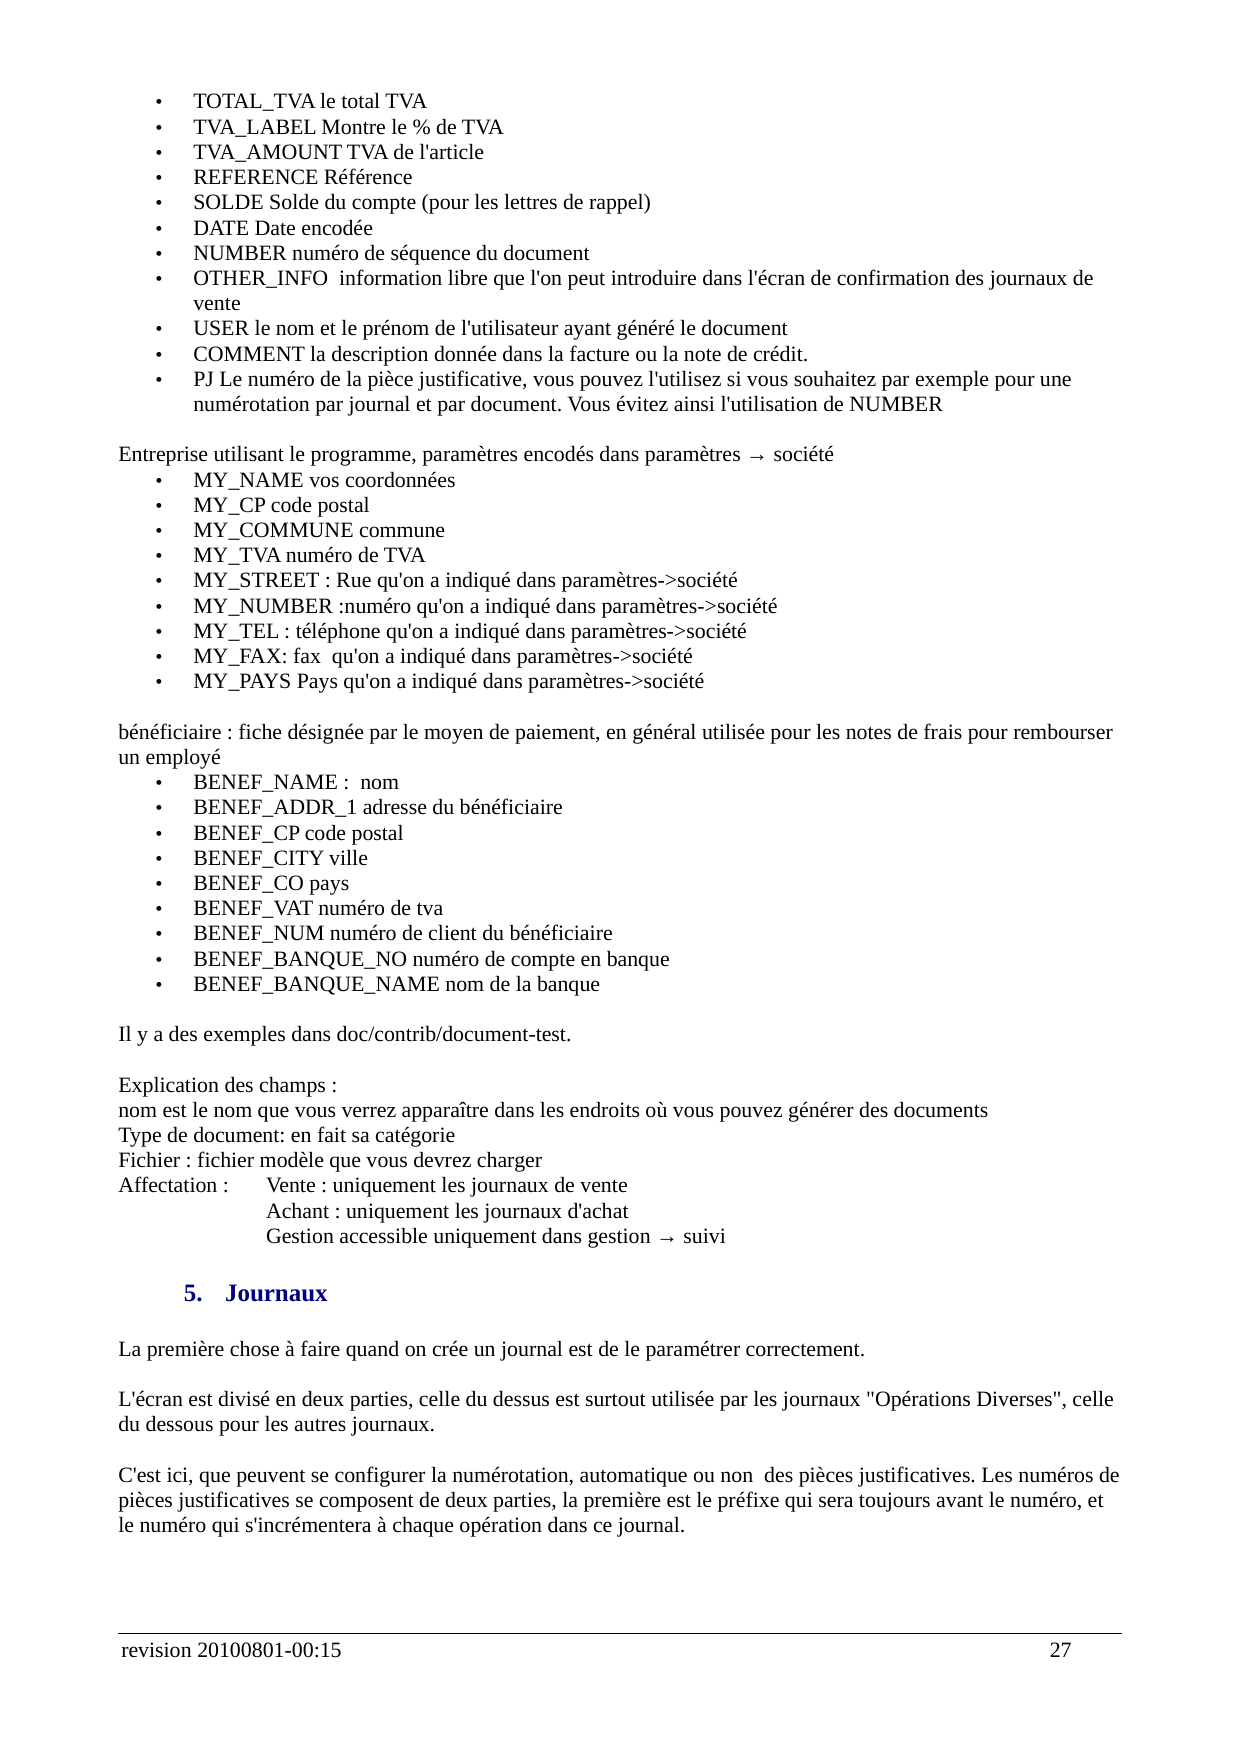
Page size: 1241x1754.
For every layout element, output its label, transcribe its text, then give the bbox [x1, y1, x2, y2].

list TVA_LABEL Montre le % de TVA [156, 114, 1122, 139]
list MY_CP code postal [156, 492, 1122, 517]
list BENEF_CITY ville [156, 845, 1122, 870]
list OTHER_INFO information libre que l'on peut introduire dans l'écran de confirmation des journaux de vente [156, 265, 1122, 315]
list COMMENT la description donnée dans la facture ou la note de crédit. [156, 341, 1122, 366]
list MY_NAME vos coordonnées [156, 467, 1122, 492]
list MY_PAYS Pays qu'on a indiqué dans paramètres->société [156, 668, 1122, 693]
list TVA_AMOUNT TVA de l'article [156, 139, 1122, 164]
text Achant : uniquement les journaux d'achat [118, 1198, 1122, 1223]
list MY_STREET : Rue qu'on a indiqué dans paramètres->société [156, 567, 1122, 593]
text Type de document: en fait sa catégorie [118, 1122, 1122, 1147]
list BENEF_CO pays [156, 870, 1122, 895]
list MY_FAX: fax qu'on a indiqué dans paramètres->société [156, 643, 1122, 668]
list SOLDE Solde du compte (pour les lettres de rappel) [156, 189, 1122, 214]
list BENEF_CP code postal [156, 819, 1122, 845]
text Entreprise utilisant le programme, paramètres encodés dans paramètres → société [118, 441, 1122, 467]
text bénéficiaire : fiche désignée par le moyen de paiement, en général utilisée pour les notes de frais pour rembourser un employé [118, 719, 1122, 769]
list USER le nom et le prénom de l'utilisateur ayant généré le document [156, 315, 1122, 341]
text Il y a des exemples dans doc/contrib/document-test. [118, 1021, 1122, 1046]
list MY_TVA numéro de TVA [156, 542, 1122, 567]
text Fichier : fichier modèle que vous devrez charger [118, 1147, 1122, 1172]
list BENEF_BANQUE_NAME nom de la banque [156, 971, 1122, 996]
text La première chose à faire quand on crée un journal est de le paramétrer correctement. [118, 1336, 1122, 1361]
list MY_TEL : téléphone qu'on a indiqué dans paramètres->société [156, 618, 1122, 643]
text L'écran est divisé en deux parties, celle du dessus est surtout utilisée par les journaux "Opérations Diverses", celle du dessous pour les autres journaux. [118, 1386, 1122, 1437]
text Affectation : Vente : uniquement les journaux de vente [118, 1172, 1122, 1198]
list REFERENCE Référence [156, 164, 1122, 189]
text C'est ici, que peuvent se configurer la numérotation, automatique ou non des pièces justificatives. Les numéros de pièces justificatives se composent de deux parties, la première est le préfixe qui sera toujours avant le numéro, et le numéro qui s'incrémentera à chaque opération dans ce journal. [118, 1462, 1122, 1537]
text Explication des champs : [118, 1072, 1122, 1097]
list BENEF_NAME : nom [156, 769, 1122, 794]
subtitle Journaux [177, 1278, 1122, 1306]
list BENEF_BANQUE_NO numéro de compte en banque [156, 946, 1122, 971]
list PJ Le numéro de la pièce justificative, vous pouvez l'utilisez si vous souhaitez par exemple pour une numérotation par journal et par document. Vous évitez ainsi l'utilisation de NUMBER [156, 366, 1122, 416]
list MY_NUMBER :numéro qu'on a indiqué dans paramètres->société [156, 593, 1122, 618]
text Gestion accessible uniquement dans gestion → suivi [118, 1223, 1122, 1248]
list BENEF_ADDR_1 adresse du bénéficiaire [156, 794, 1122, 819]
list TOTAL_TVA le total TVA [156, 88, 1122, 114]
list BENEF_VAT numéro de tva [156, 895, 1122, 920]
list BENEF_NUM numéro de client du bénéficiaire [156, 920, 1122, 946]
list NUMBER numéro de séquence du document [156, 240, 1122, 265]
text nom est le nom que vous verrez apparaître dans les endroits où vous pouvez générer des documents [118, 1097, 1122, 1122]
list DATE Date encodée [156, 214, 1122, 240]
list MY_COMMUNE commune [156, 517, 1122, 542]
